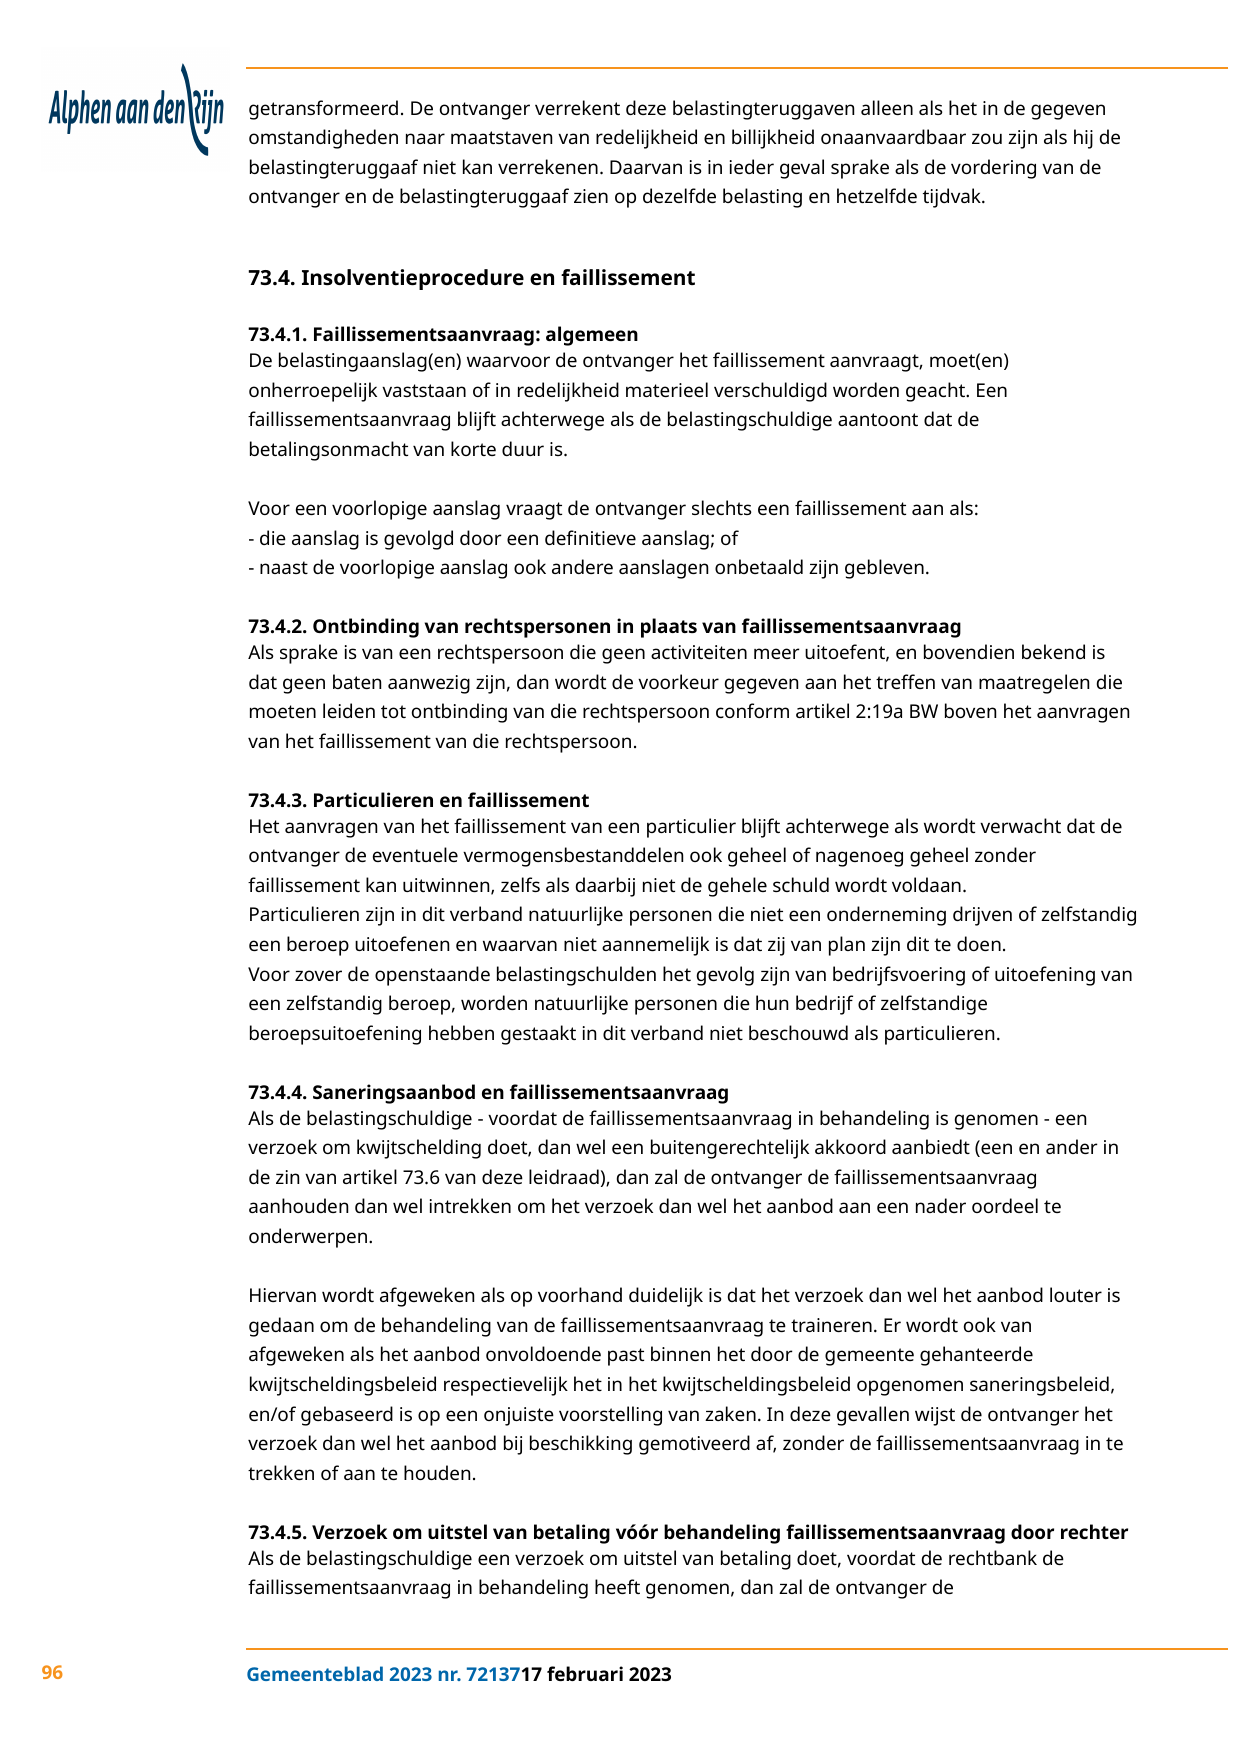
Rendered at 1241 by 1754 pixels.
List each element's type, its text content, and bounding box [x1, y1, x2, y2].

text ontvanger de eventuele vermogensbestanddelen ook geheel of nagenoeg geheel zonder [248, 842, 1152, 868]
text een beroep uitoefenen en waarvan niet aannemelijk is dat zij van plan zijn dit te doen. [248, 931, 1152, 957]
text Voor zover de openstaande belastingschulden het gevolg zijn van bedrijfsvoering of uitoefening van [248, 961, 1152, 987]
text betalingsonmacht van korte duur is. [248, 436, 1152, 462]
text 73.4. Insolventieprocedure en faillissement [248, 263, 1152, 292]
text Particulieren zijn in dit verband natuurlijke personen die niet een onderneming drijven of zelfstandig [248, 902, 1152, 927]
text moeten leiden tot ontbinding van die rechtspersoon conform artikel 2:19a BW boven het aanvragen [248, 698, 1152, 724]
text kwijtscheldingsbeleid respectievelijk het in het kwijtscheldingsbeleid opgenomen saneringsbeleid, [248, 1371, 1152, 1397]
text van het faillissement van die rechtspersoon. [248, 728, 1152, 754]
text Als sprake is van een rechtspersoon die geen activiteiten meer uitoefent, en bovendien bekend is [248, 639, 1152, 665]
text gedaan om de behandeling van de faillissementsaanvraag te traineren. Er wordt ook van [248, 1312, 1152, 1338]
text 73.4.4. Saneringsaanbod en faillissementsaanvraag [248, 1079, 1152, 1105]
text 73.4.1. Faillissementsaanvraag: algemeen [248, 322, 1152, 347]
text 73.4.3. Particulieren en faillissement [248, 787, 1152, 813]
text Hiervan wordt afgeweken als op voorhand duidelijk is dat het verzoek dan wel het aanbod louter is [248, 1282, 1152, 1308]
text de zin van artikel 73.6 van deze leidraad), dan zal de ontvanger de faillissementsaanvraag [248, 1164, 1152, 1190]
text De belastingaanslag(en) waarvoor de ontvanger het faillissement aanvraagt, moet(en) [248, 347, 1152, 373]
text dat geen baten aanwezig zijn, dan wordt de voorkeur gegeven aan het treffen van maatregelen die [248, 669, 1152, 694]
text verzoek om kwijtschelding doet, dan wel een buitengerechtelijk akkoord aanbiedt (een en ander in [248, 1134, 1152, 1160]
text faillissementsaanvraag blijft achterwege als de belastingschuldige aantoont dat de [248, 406, 1152, 432]
text beroepsuitoefening hebben gestaakt in dit verband niet beschouwd als particulieren. [248, 1020, 1152, 1046]
text en/of gebaseerd is op een onjuiste voorstelling van zaken. In deze gevallen wijst de ontvanger het verzoek dan wel het aanbod bij beschikking gemotiveerd af, zonder de faillissementsaanvraag in te [248, 1401, 1152, 1456]
text een zelfstandig beroep, worden natuurlijke personen die hun bedrijf of zelfstandige [248, 990, 1152, 1016]
text faillissement kan uitwinnen, zelfs als daarbij niet de gehele schuld wordt voldaan. [248, 872, 1152, 898]
text - naast de voorlopige aanslag ook andere aanslagen onbetaald zijn gebleven. [248, 554, 1152, 580]
text Als de belastingschuldige een verzoek om uitstel van betaling doet, voordat de rechtbank de [248, 1545, 1152, 1571]
text Het aanvragen van het faillissement van een particulier blijft achterwege als wordt verwacht dat de [248, 813, 1152, 839]
text aanhouden dan wel intrekken om het verzoek dan wel het aanbod aan een nader oordeel te [248, 1194, 1152, 1219]
text Als de belastingschuldige - voordat de faillissementsaanvraag in behandeling is genomen - een [248, 1105, 1152, 1131]
text Voor een voorlopige aanslag vraagt de ontvanger slechts een faillissement aan als: [248, 495, 1152, 521]
text 73.4.5. Verzoek om uitstel van betaling vóór behandeling faillissementsaanvraag door rechter [248, 1519, 1152, 1545]
text onherroepelijk vaststaan of in redelijkheid materieel verschuldigd worden geacht. Een [248, 377, 1152, 403]
text - die aanslag is gevolgd door een definitieve aanslag; of [248, 525, 1152, 551]
text trekken of aan te houden. [248, 1460, 1152, 1486]
text getransformeerd. De ontvanger verrekent deze belastingteruggaven alleen als het in de gegeven omstandigheden naar maatstaven van redelijkheid en billijkheid onaanvaardbaar zou zijn als hij de belastingteruggaaf niet kan verrekenen. Daarvan is in ieder geval sprake als de vordering van de ontvanger en de belastingteruggaaf zien op dezelfde belasting en hetzelfde tijdvak. [248, 95, 1152, 209]
picture [41, 47, 231, 172]
text afgeweken als het aanbod onvoldoende past binnen het door de gemeente gehanteerde [248, 1342, 1152, 1367]
text 73.4.2. Ontbinding van rechtspersonen in plaats van faillissementsaanvraag [248, 613, 1152, 639]
text faillissementsaanvraag in behandeling heeft genomen, dan zal de ontvanger de [248, 1574, 1152, 1600]
text onderwerpen. [248, 1223, 1152, 1249]
